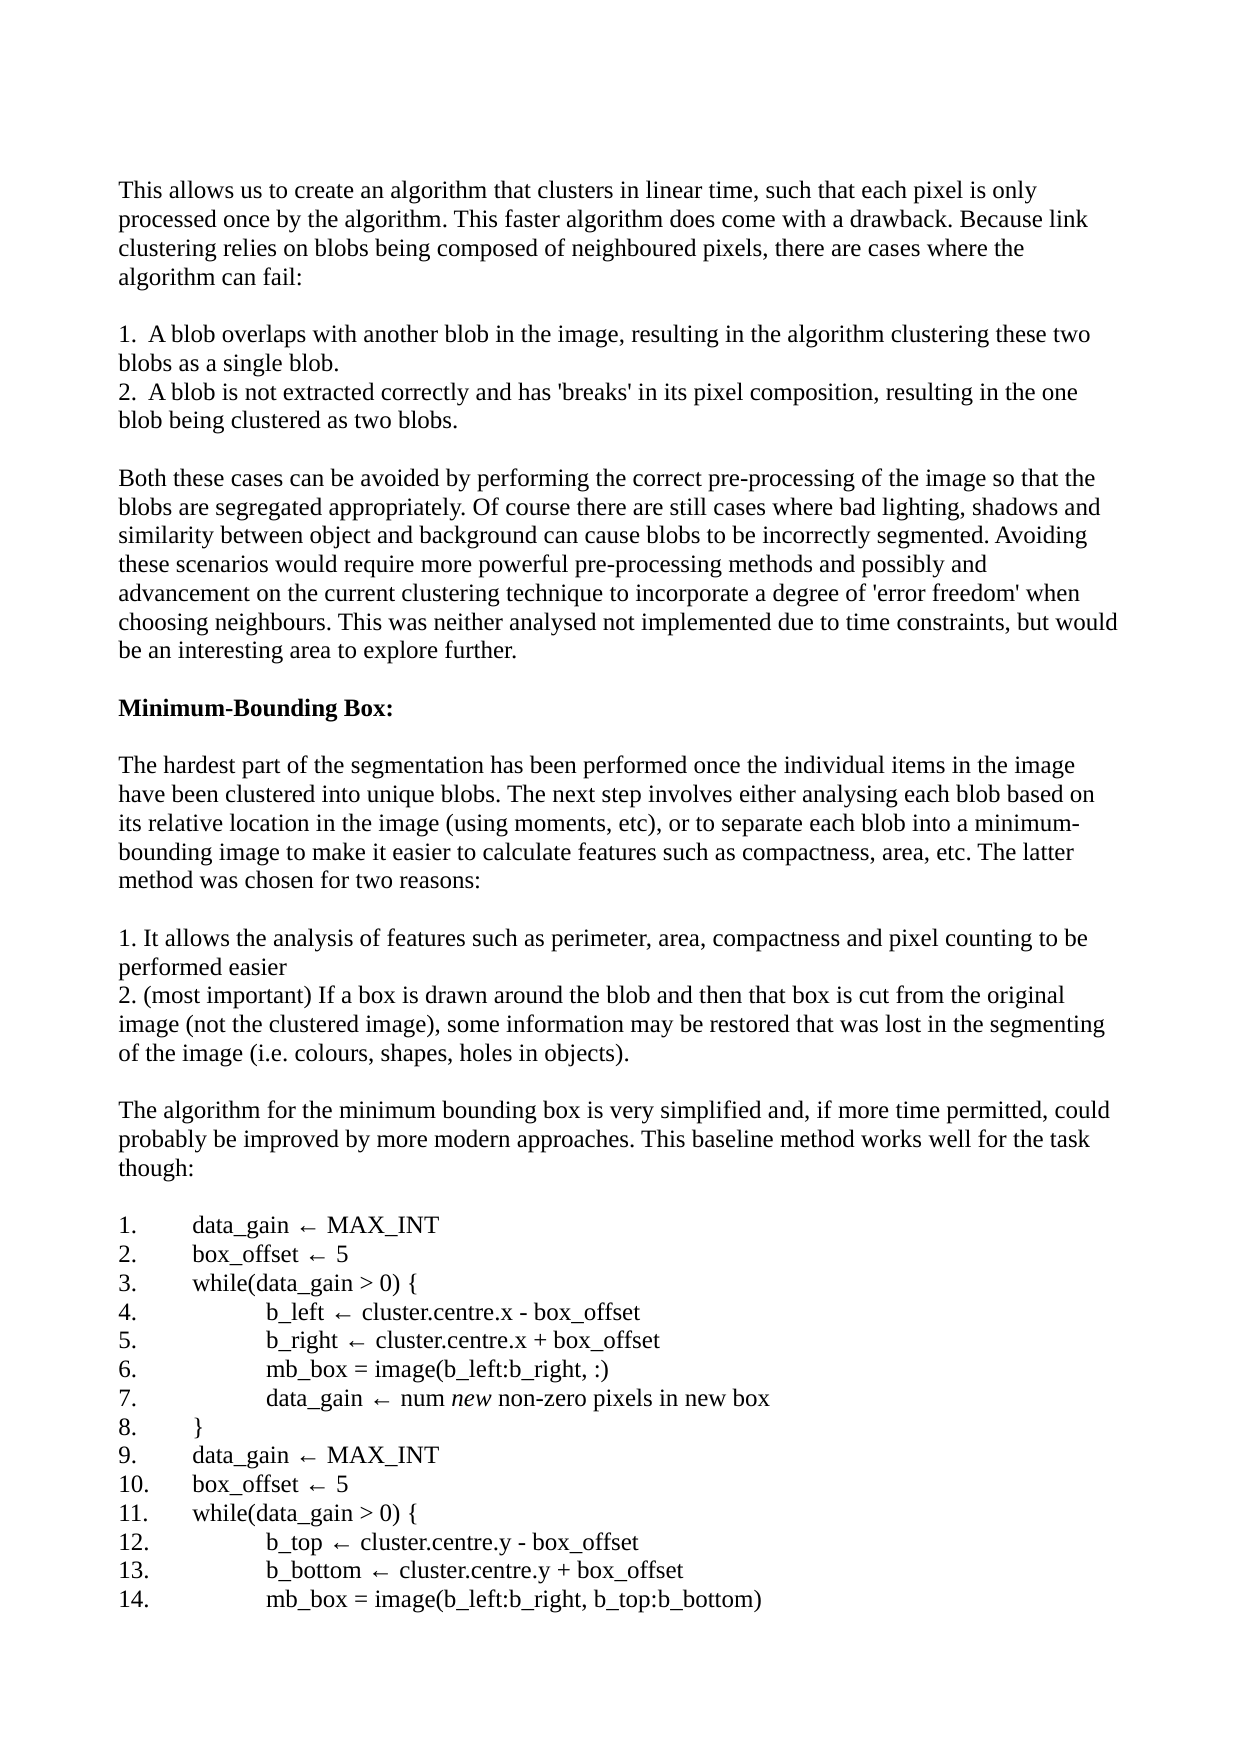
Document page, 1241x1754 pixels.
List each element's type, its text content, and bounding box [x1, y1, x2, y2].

text The hardest part of the segmentation has been performed once the individual items in the image have been clustered into unique blobs. The next step involves either analysing each blob based on its relative location in the image (using moments, etc), or to separate each blob into a minimum-bounding image to make it easier to calculate features such as compactness, area, etc. The latter method was chosen for two reasons: [118, 751, 1122, 894]
text The algorithm for the minimum bounding box is very simplified and, if more time permitted, could probably be improved by more modern approaches. This baseline method works well for the task though: [118, 1096, 1122, 1182]
text 1. A blob overlaps with another blob in the image, resulting in the algorithm clustering these two blobs as a single blob. [118, 319, 1122, 377]
text 3. while(data_gain > 0) { [118, 1268, 1122, 1297]
text 12. b_top ← cluster.centre.y - box_offset [118, 1527, 1122, 1556]
text 5. b_right ← cluster.centre.x + box_offset [118, 1326, 1122, 1354]
text 7. data_gain ← num new non-zero pixels in new box [118, 1383, 1122, 1412]
text 13. b_bottom ← cluster.centre.y + box_offset [118, 1556, 1122, 1584]
text Minimum-Bounding Box: [118, 693, 1122, 722]
text Both these cases can be avoided by performing the correct pre-processing of the image so that the blobs are segregated appropriately. Of course there are still cases where bad lighting, shadows and similarity between object and background can cause blobs to be incorrectly segmented. Avoiding these scenarios would require more powerful pre-processing methods and possibly and advancement on the current clustering technique to incorporate a degree of 'error freedom' when choosing neighbours. This was neither analysed not implemented due to time constraints, but would be an interesting area to explore further. [118, 463, 1122, 664]
text 14. mb_box = image(b_left:b_right, b_top:b_bottom) [118, 1584, 1122, 1613]
text 1. It allows the analysis of features such as perimeter, area, compactness and pixel counting to be performed easier [118, 923, 1122, 981]
text 2. (most important) If a box is drawn around the blob and then that box is cut from the original image (not the clustered image), some information may be restored that was lost in the segmenting of the image (i.e. colours, shapes, holes in objects). [118, 981, 1122, 1067]
text 4. b_left ← cluster.centre.x - box_offset [118, 1297, 1122, 1326]
text 1. data_gain ← MAX_INT [118, 1211, 1122, 1239]
text 11. while(data_gain > 0) { [118, 1498, 1122, 1527]
text 10. box_offset ← 5 [118, 1469, 1122, 1498]
text 8. } [118, 1412, 1122, 1441]
text 2. box_offset ← 5 [118, 1239, 1122, 1268]
text This allows us to create an algorithm that clusters in linear time, such that each pixel is only processed once by the algorithm. This faster algorithm does come with a drawback. Because link clustering relies on blobs being composed of neighboured pixels, there are cases where the algorithm can fail: [118, 176, 1122, 291]
text 9. data_gain ← MAX_INT [118, 1441, 1122, 1469]
text 6. mb_box = image(b_left:b_right, :) [118, 1354, 1122, 1383]
text 2. A blob is not extracted correctly and has 'breaks' in its pixel composition, resulting in the one blob being clustered as two blobs. [118, 377, 1122, 434]
